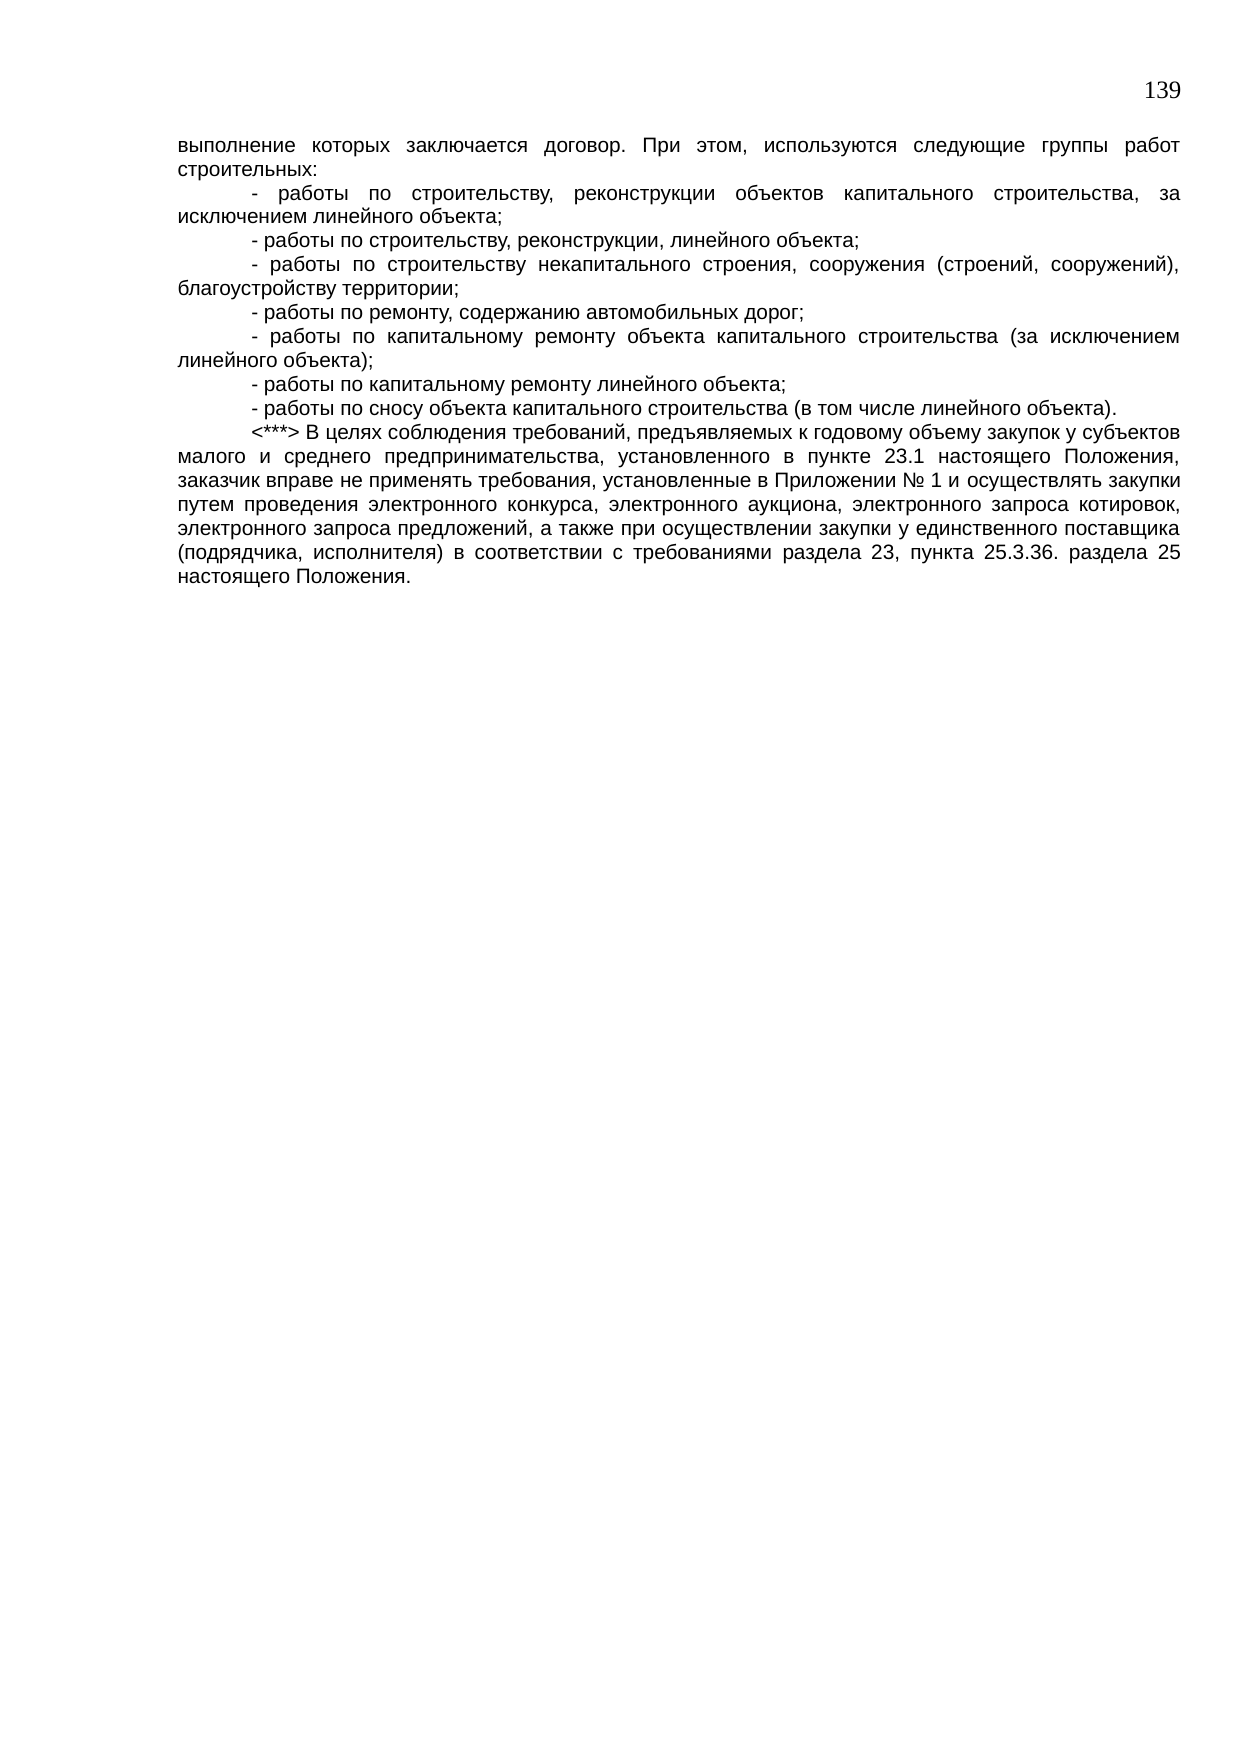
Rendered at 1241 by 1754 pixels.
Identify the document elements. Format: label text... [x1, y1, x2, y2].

text - работы по строительству, реконструкции, линейного объекта; [177, 228, 1181, 252]
text <***> В целях соблюдения требований, предъявляемых к годовому объему закупок у субъектов малого и среднего предпринимательства, установленного в пункте 23.1 настоящего Положения, заказчик вправе не применять требования, установленные в Приложении № 1 и осуществлять закупки путем проведения электронного конкурса, электронного аукциона, электронного запроса котировок, электронного запроса предложений, а также при осуществлении закупки у единственного поставщика (подрядчика, исполнителя) в соответствии с требованиями раздела 23, пункта 25.3.36. раздела 25 настоящего Положения. [177, 420, 1181, 588]
text - работы по ремонту, содержанию автомобильных дорог; [177, 300, 1181, 324]
text - работы по строительству, реконструкции объектов капитального строительства, за исключением линейного объекта; [177, 180, 1181, 228]
text - работы по капитальному ремонту линейного объекта; [177, 372, 1181, 396]
text - работы по сносу объекта капитального строительства (в том числе линейного объекта). [177, 396, 1181, 420]
text - работы по строительству некапитального строения, сооружения (строений, сооружений), благоустройству территории; [177, 252, 1181, 300]
text - работы по капитальному ремонту объекта капитального строительства (за исключением линейного объекта); [177, 324, 1181, 372]
text выполнение которых заключается договор. При этом, используются следующие группы работ строительных: [177, 132, 1181, 180]
